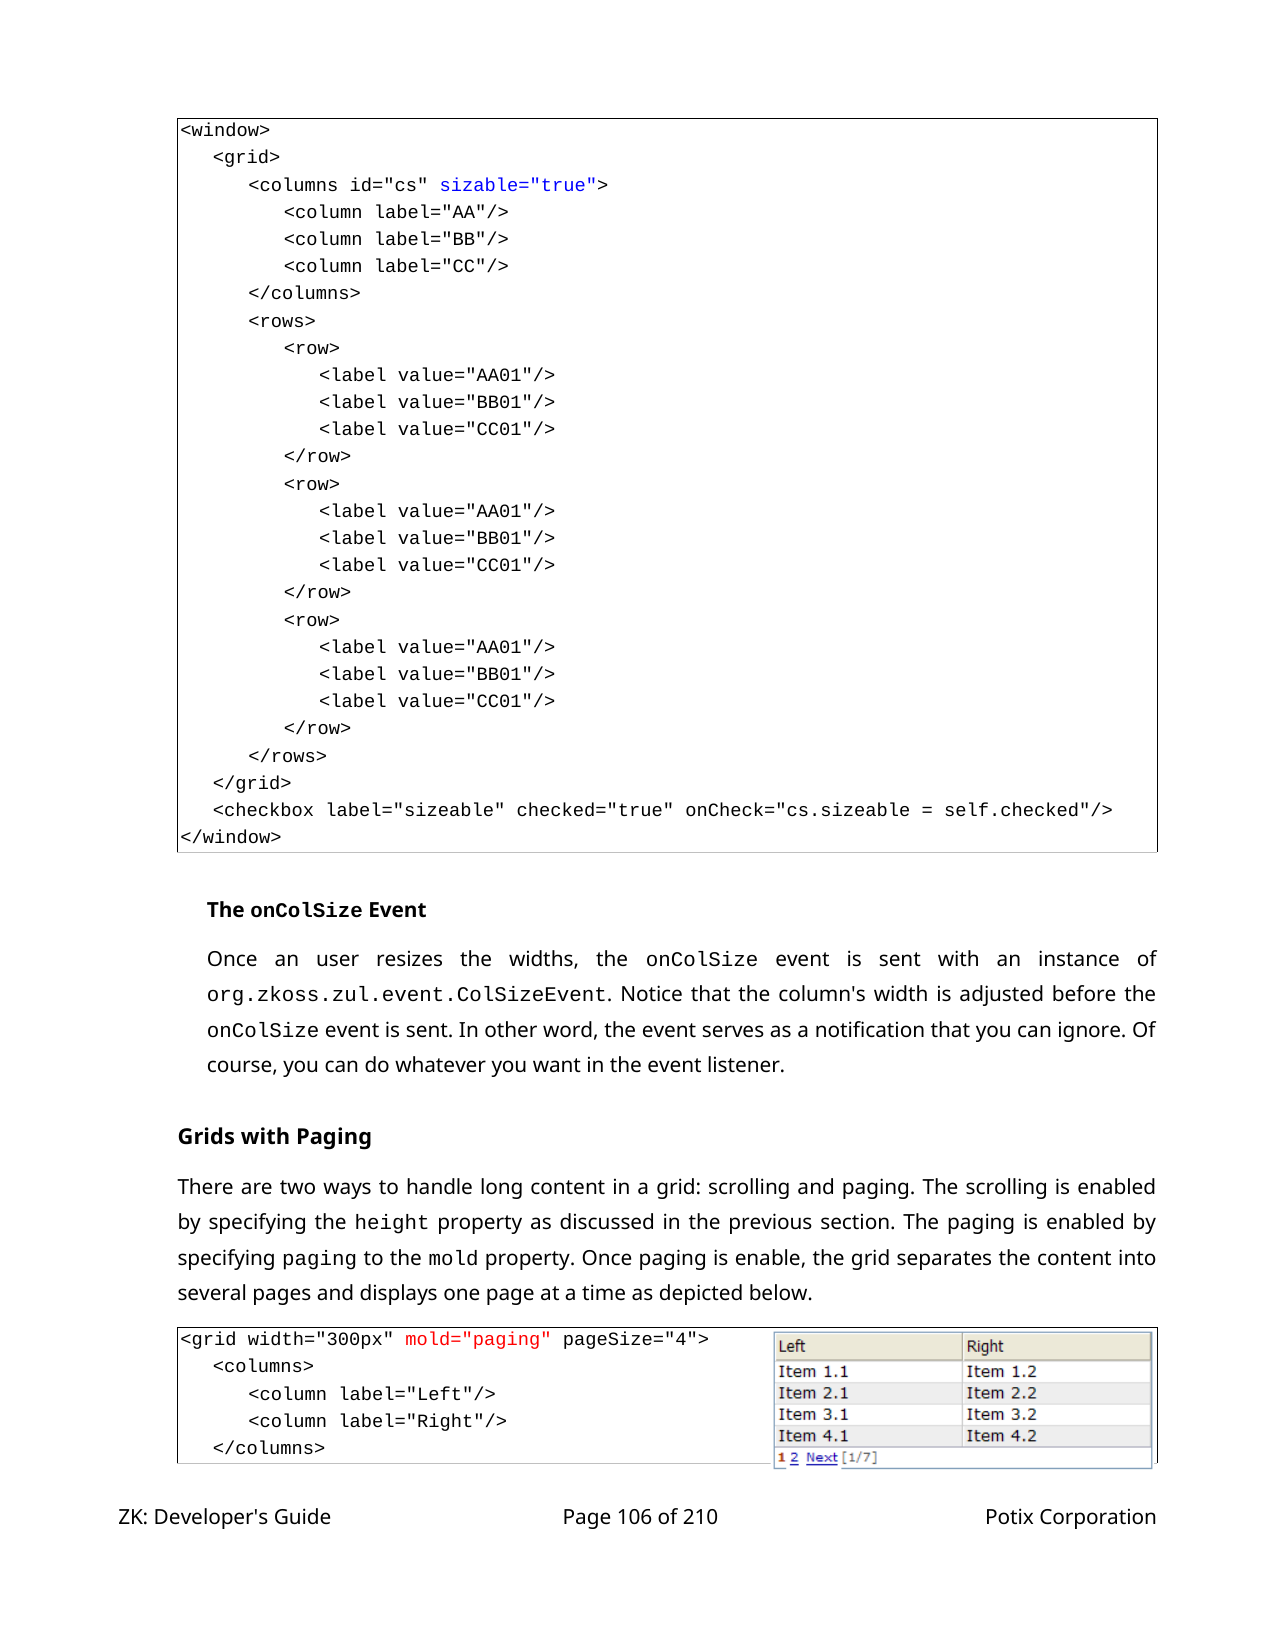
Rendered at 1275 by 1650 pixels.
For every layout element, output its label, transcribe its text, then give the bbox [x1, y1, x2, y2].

text <grid> [178, 145, 1157, 169]
picture [770, 1328, 1155, 1473]
text <rows> [178, 308, 1157, 333]
text <label value="BB01"/> [178, 390, 1157, 414]
text <column label="AA"/> [178, 200, 1157, 224]
text <grid width="300px" mold="paging" pageSize="4"> [178, 1328, 770, 1351]
text <row> [178, 336, 1157, 360]
text </window> [178, 825, 1157, 852]
text <label value="BB01"/> [178, 662, 1157, 686]
text <label value="AA01"/> [178, 635, 1157, 659]
text </columns> [178, 281, 1157, 306]
text </rows> [178, 743, 1157, 768]
text <window> [178, 119, 1157, 142]
text <column label="Left"/> [178, 1381, 770, 1406]
text <checkbox label="sizeable" checked="true" onCheck="cs.sizeable = self.checked"/> [178, 798, 1157, 822]
text <label value="AA01"/> [178, 499, 1157, 523]
subtitle Grids with Paging [177, 1121, 1157, 1151]
text <row> [178, 607, 1157, 632]
text <column label="BB"/> [178, 227, 1157, 251]
text </row> [178, 444, 1157, 469]
subtitle The onColSize Event [207, 895, 1157, 923]
text <label value="CC01"/> [178, 553, 1157, 577]
text Once an user resizes the widths, the onColSize event is sent with an instance of org.zkoss.zul.event.ColSizeEvent. Notice that the column's width is adjusted before the onColSize event is sent. In other word, the event serves as a notification that you can ignore. Of course, you can do whatever you want in the event listener. [207, 944, 1157, 1079]
text <label value="CC01"/> [178, 417, 1157, 441]
text </row> [178, 580, 1157, 604]
text </grid> [178, 771, 1157, 795]
text <columns id="cs" sizable="true"> [178, 172, 1157, 197]
text <label value="AA01"/> [178, 363, 1157, 387]
text <column label="CC"/> [178, 254, 1157, 278]
text <label value="BB01"/> [178, 526, 1157, 550]
text <columns> [178, 1354, 770, 1378]
text </row> [178, 716, 1157, 741]
text </columns> [178, 1436, 770, 1463]
text <label value="CC01"/> [178, 689, 1157, 713]
text <row> [178, 472, 1157, 496]
text <column label="Right"/> [178, 1408, 770, 1433]
text There are two ways to handle long content in a grid: scrolling and paging. The scrolling is enabled by specifying the height property as discussed in the previous section. The paging is enabled by specifying paging to the mold property. Once paging is enable, the grid separates the content into several pages and displays one page at a time as depicted below. [177, 1172, 1157, 1306]
